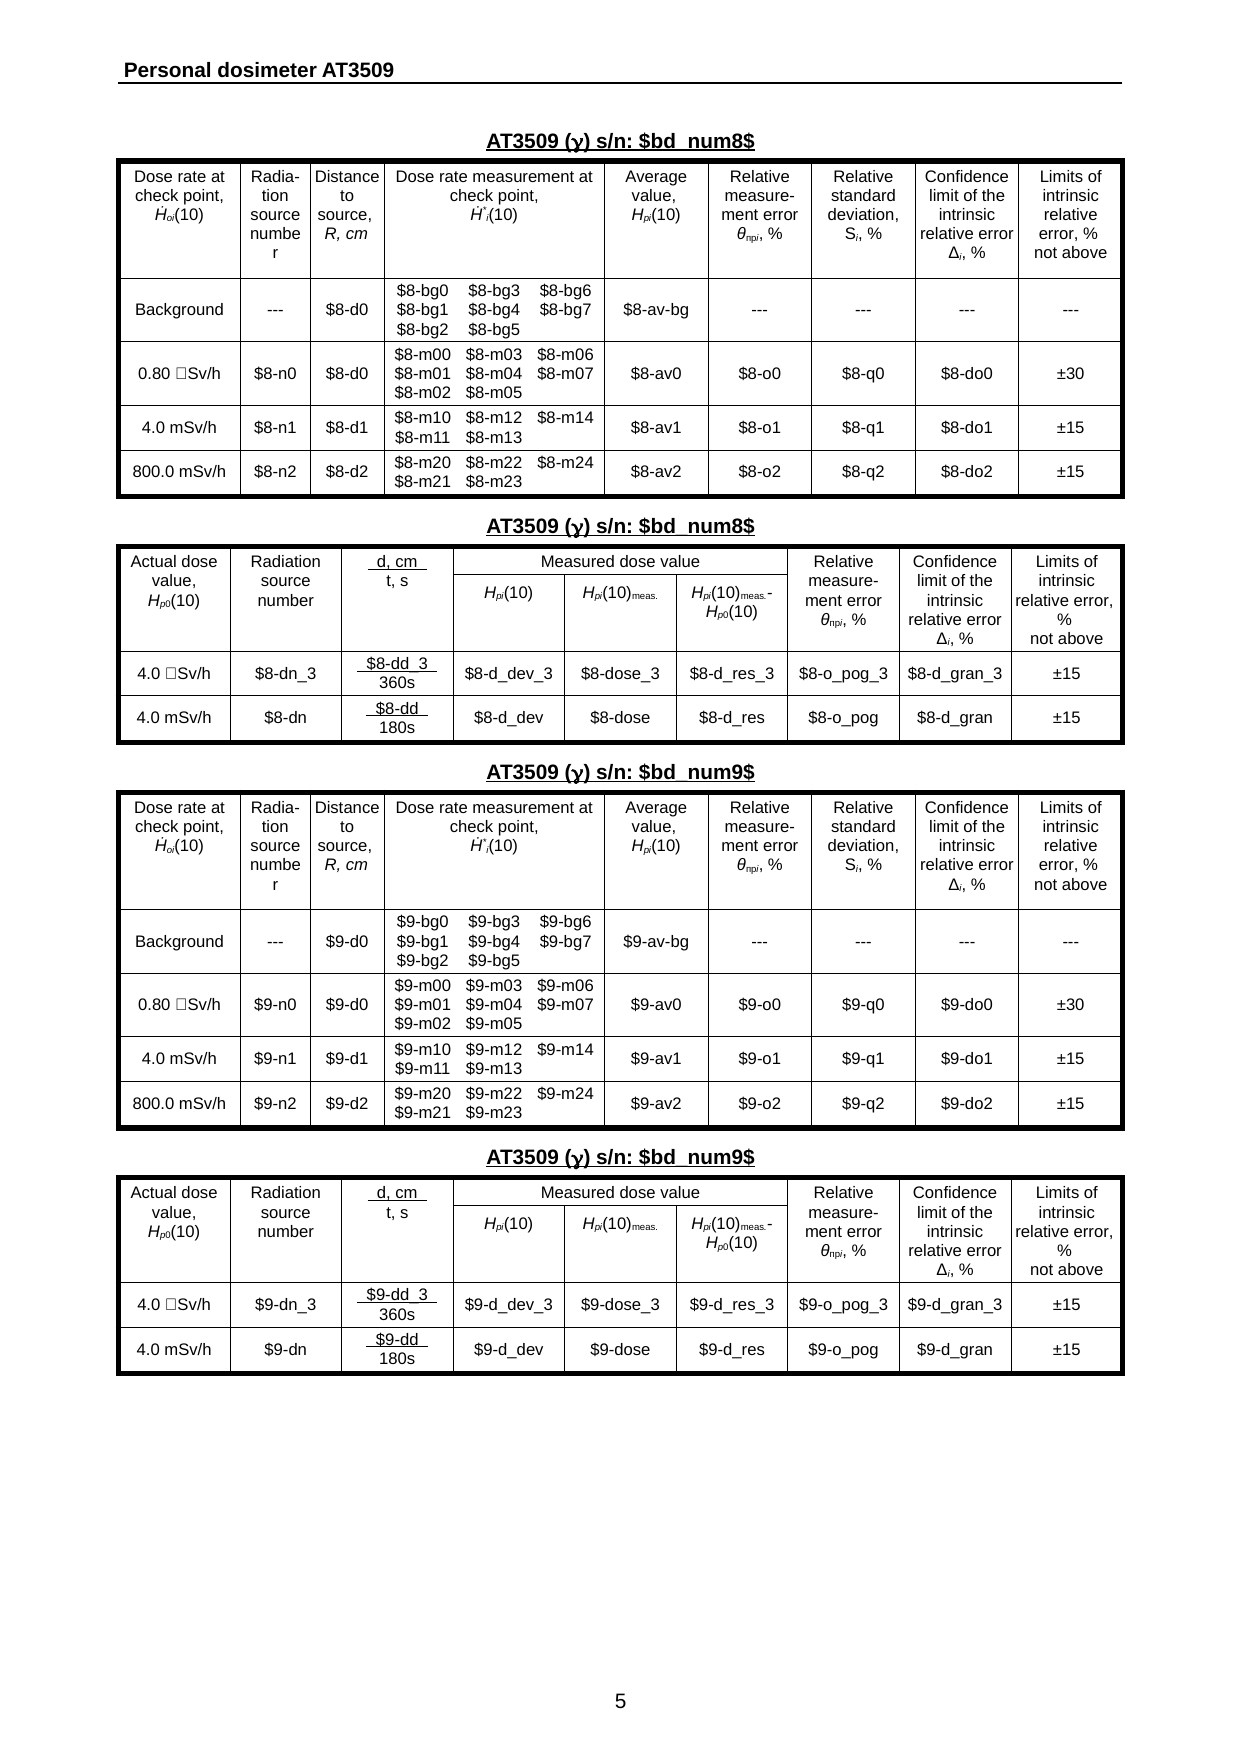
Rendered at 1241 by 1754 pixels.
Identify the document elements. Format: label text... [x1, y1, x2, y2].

table_cell ±30 [1019, 342, 1120, 405]
table_cell $8-bg0 $8-bg1 $8-bg2 $8-bg3 $8-bg4 $8-bg5 $8-bg6 $8-bg7 [385, 279, 604, 341]
table_cell $8-do2 [916, 451, 1018, 494]
table_cell $8-o1 [709, 406, 811, 449]
table_cell $8-m00 $8-m01 $8-m02 $8-m03 $8-m04 $8-m05 $8-m06 $8-m07 [385, 342, 604, 405]
table_cell $8-d0 [311, 342, 384, 405]
table_cell $9-do0 [916, 974, 1018, 1036]
table_cell ±15 [1012, 1328, 1120, 1371]
table_cell Confidence limit of the intrinsic relative error Δi, % [916, 795, 1018, 909]
table_header AT3509 () s/n: $bd_num9$ [118, 745, 1122, 789]
table_cell $9-av2 [605, 1082, 708, 1125]
table_cell $9-m00 $9-m01 $9-m02 $9-m03 $9-m04 $9-m05 $9-m06 $9-m07 [385, 974, 604, 1036]
table_cell Relative measure-ment error θпрi, % [788, 549, 899, 651]
table_cell $9-n1 [241, 1037, 310, 1081]
table_cell Limits of intrinsic relative error, % not above [1012, 1180, 1120, 1282]
table_cell Confidence limit of the intrinsic relative error Δi, % [900, 549, 1011, 651]
table_cell Dose rate at check point, Ḣoi(10) [121, 164, 240, 278]
table_cell $8-dose [565, 696, 676, 740]
table_cell 0.80 Sv/h [121, 342, 240, 405]
table_cell Background [121, 279, 240, 341]
table_cell $8-av1 [605, 406, 708, 449]
table_cell --- [709, 279, 811, 341]
table_cell $8-dd 180s [342, 696, 453, 740]
table_cell $9-d0 [311, 974, 384, 1036]
table_cell ±15 [1019, 1082, 1120, 1125]
table_cell $8-n1 [241, 406, 310, 449]
table_cell $9-o0 [709, 974, 811, 1036]
table_cell --- [241, 279, 310, 341]
table_cell $9-do1 [916, 1037, 1018, 1081]
table_cell Relative measure-ment error θпрi, % [788, 1180, 899, 1282]
table_cell Relative standard deviation, Si, % [812, 795, 915, 909]
table_header AT3509 () s/n: $bd_num9$ [118, 1131, 1122, 1175]
table_cell 4.0 mSv/h [121, 1328, 230, 1371]
table_cell Distance to source, R, сm [311, 795, 384, 909]
table_cell $9-o_pog [788, 1328, 899, 1371]
table_cell $9-bg0 $9-bg1 $9-bg2 $9-bg3 $9-bg4 $9-bg5 $9-bg6 $9-bg7 [385, 910, 604, 973]
table_cell $8-av2 [605, 451, 708, 494]
table_cell --- [812, 910, 915, 973]
table_cell 4.0 mSv/h [121, 696, 230, 740]
table_cell $9-q1 [812, 1037, 915, 1081]
table_cell $8-do1 [916, 406, 1018, 449]
table_cell ±15 [1012, 696, 1120, 740]
table_cell $9-o_pog_3 [788, 1283, 899, 1327]
table_cell Measured dose value [454, 1180, 787, 1205]
table_cell 0.80 Sv/h [121, 974, 240, 1036]
table_cell Confidence limit of the intrinsic relative error Δi, % [916, 164, 1018, 278]
table_cell $9-n2 [241, 1082, 310, 1125]
table_cell $9-o2 [709, 1082, 811, 1125]
table_cell $8-dd_3 360s [342, 652, 453, 695]
table_cell --- [916, 279, 1018, 341]
table_cell $8-q1 [812, 406, 915, 449]
table_cell $9-dose_3 [565, 1283, 676, 1327]
table_cell --- [709, 910, 811, 973]
table_cell d, cm t, s [342, 1180, 453, 1282]
table_cell 4.0 mSv/h [121, 406, 240, 449]
table_cell Actual dose value, Hp0(10) [121, 1180, 230, 1282]
table_cell Limits of intrinsic relative error, % not above [1019, 795, 1120, 909]
table_cell Limits of intrinsic relative error, % not above [1012, 549, 1120, 651]
table_cell $9-do2 [916, 1082, 1018, 1125]
table_cell $9-n0 [241, 974, 310, 1036]
table_cell --- [1019, 910, 1120, 973]
table_cell Distance to source, R, сm [311, 164, 384, 278]
table_cell ±15 [1019, 1037, 1120, 1081]
table_cell $8-o2 [709, 451, 811, 494]
table_cell $9-d_dev_3 [454, 1283, 564, 1327]
table_cell Dose rate measurement at check point, Ḣ*i(10) [385, 795, 604, 909]
table_cell 800.0 mSv/h [121, 1082, 240, 1125]
table_cell ±30 [1019, 974, 1120, 1036]
table_cell Average value, Hpi(10) [605, 795, 708, 909]
table_cell ±15 [1012, 652, 1120, 695]
table_cell $9-q2 [812, 1082, 915, 1125]
table_cell $8-o0 [709, 342, 811, 405]
table_cell Radiation source number [231, 549, 341, 651]
table_cell ±15 [1019, 406, 1120, 449]
table_cell Hpi(10) [454, 575, 564, 651]
table_cell Hpi(10)meas. [565, 575, 676, 651]
table_cell $8-d_gran_3 [900, 652, 1011, 695]
table_cell Dose rate measurement at check point, Ḣ*i(10) [385, 164, 604, 278]
table_cell $9-d1 [311, 1037, 384, 1081]
table_cell d, cm t, s [342, 549, 453, 651]
table_cell $8-o_pog [788, 696, 899, 740]
table_cell Radia-tion source number [241, 795, 310, 909]
table_cell --- [812, 279, 915, 341]
table_cell 800.0 mSv/h [121, 451, 240, 494]
table_cell $9-d_gran [900, 1328, 1011, 1371]
table_cell $9-d_gran_3 [900, 1283, 1011, 1327]
table_cell $9-m10 $9-m11 $9-m12 $9-m13 $9-m14 [385, 1037, 604, 1081]
table_cell --- [241, 910, 310, 973]
table_cell $8-d_dev [454, 696, 564, 740]
table_cell $9-q0 [812, 974, 915, 1036]
table_cell $9-dose [565, 1328, 676, 1371]
table_cell ±15 [1019, 451, 1120, 494]
table_cell $9-d_dev [454, 1328, 564, 1371]
table_cell $8-do0 [916, 342, 1018, 405]
table_cell $9-av-bg [605, 910, 708, 973]
table_cell $9-d0 [311, 910, 384, 973]
table_cell Hpi(10) [454, 1206, 564, 1282]
table_cell $8-d_res [677, 696, 787, 740]
table_cell $8-q0 [812, 342, 915, 405]
table_cell $8-av0 [605, 342, 708, 405]
table_cell Dose rate at check point, Ḣoi(10) [121, 795, 240, 909]
table_cell --- [916, 910, 1018, 973]
table_cell $9-dn [231, 1328, 341, 1371]
table_cell Background [121, 910, 240, 973]
table_cell $8-d1 [311, 406, 384, 449]
table_cell $8-m20 $8-m21 $8-m22 $8-m23 $8-m24 [385, 451, 604, 494]
table_cell Relative standard deviation, Si, % [812, 164, 915, 278]
table_cell $8-d0 [311, 279, 384, 341]
table_cell Relative measure-ment error θпрi, % [709, 164, 811, 278]
table_cell 4.0 Sv/h [121, 1283, 230, 1327]
table_cell $8-n0 [241, 342, 310, 405]
table_cell Measured dose value [454, 549, 787, 574]
table_cell $8-d2 [311, 451, 384, 494]
table_cell $9-d_res [677, 1328, 787, 1371]
table_cell Hpi(10)meas.-Hp0(10) [677, 1206, 787, 1282]
table_cell Hpi(10)meas.-Hp0(10) [677, 575, 787, 651]
table_cell Limits of intrinsic relative error, % not above [1019, 164, 1120, 278]
table_cell Confidence limit of the intrinsic relative error Δi, % [900, 1180, 1011, 1282]
table_cell $9-o1 [709, 1037, 811, 1081]
table_cell $9-dn_3 [231, 1283, 341, 1327]
table_cell Radiation source number [231, 1180, 341, 1282]
table_cell $8-dn [231, 696, 341, 740]
table_cell $8-d_gran [900, 696, 1011, 740]
table_cell Radia-tion source number [241, 164, 310, 278]
table_cell Relative measure-ment error θпрi, % [709, 795, 811, 909]
table_header AT3509 () s/n: $bd_num8$ [118, 499, 1122, 544]
table_cell $9-dd 180s [342, 1328, 453, 1371]
table_cell $8-dose_3 [565, 652, 676, 695]
table_cell 4.0 mSv/h [121, 1037, 240, 1081]
table_cell 4.0 Sv/h [121, 652, 230, 695]
table_cell $9-m20 $9-m21 $9-m22 $9-m23 $9-m24 [385, 1082, 604, 1125]
table_cell $8-av-bg [605, 279, 708, 341]
table_cell $8-n2 [241, 451, 310, 494]
table_cell Average value, Hpi(10) [605, 164, 708, 278]
table_header AT3509 () s/n: $bd_num8$ [118, 114, 1122, 158]
table_cell ±15 [1012, 1283, 1120, 1327]
table_cell $8-m10 $8-m11 $8-m12 $8-m13 $8-m14 [385, 406, 604, 449]
table_cell $8-dn_3 [231, 652, 341, 695]
table_cell $9-av0 [605, 974, 708, 1036]
table_cell $9-d_res_3 [677, 1283, 787, 1327]
table_cell $8-d_dev_3 [454, 652, 564, 695]
table_cell $8-d_res_3 [677, 652, 787, 695]
table_cell Actual dose value, Hp0(10) [121, 549, 230, 651]
table_cell Hpi(10)meas. [565, 1206, 676, 1282]
table_cell $8-q2 [812, 451, 915, 494]
table_cell $9-dd_3 360s [342, 1283, 453, 1327]
table_cell $8-o_pog_3 [788, 652, 899, 695]
table_cell $9-av1 [605, 1037, 708, 1081]
table_cell $9-d2 [311, 1082, 384, 1125]
table_cell --- [1019, 279, 1120, 341]
